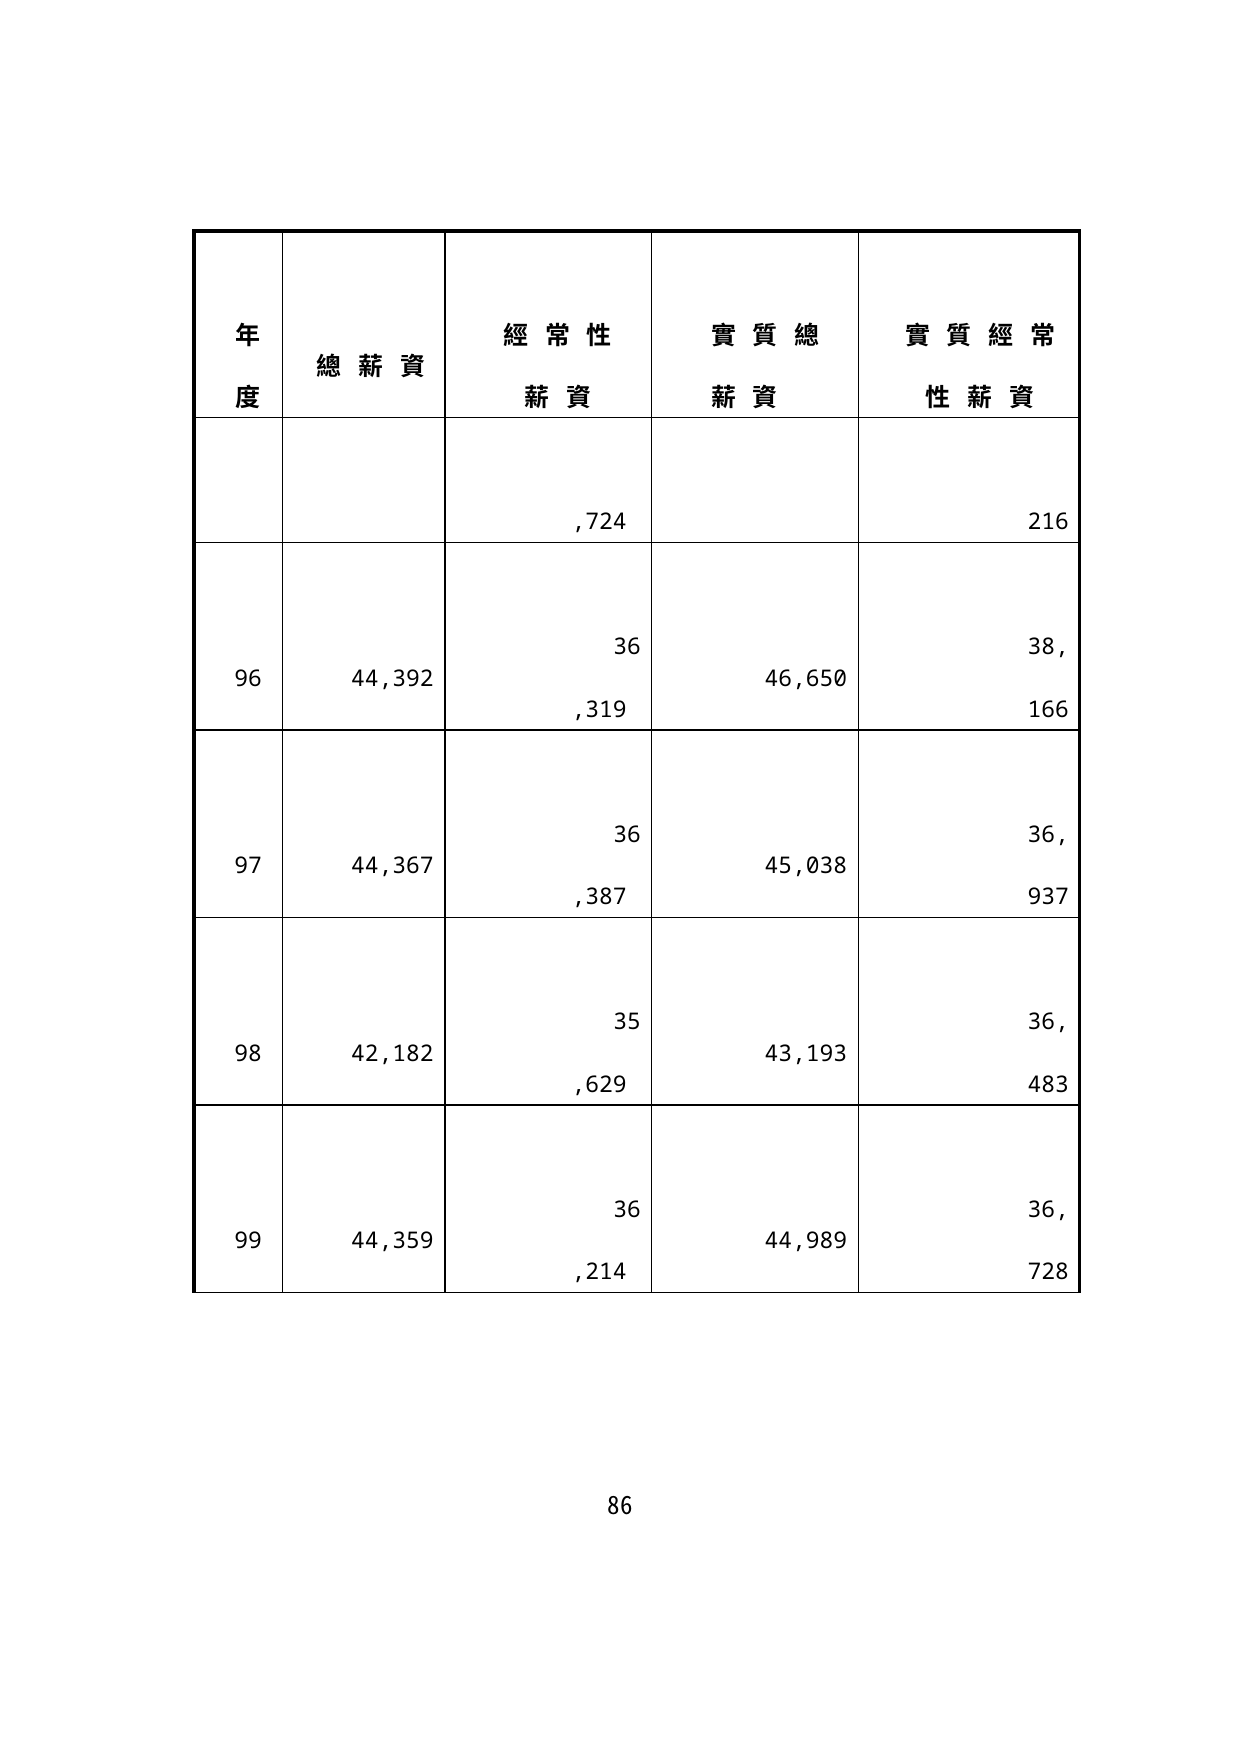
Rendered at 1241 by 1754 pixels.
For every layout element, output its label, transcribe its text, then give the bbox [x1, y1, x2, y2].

table_cell 36,319 [446, 543, 651, 729]
table_cell 36,387 [446, 731, 651, 917]
table_cell 36,214 [446, 1106, 651, 1292]
table_cell 42,182 [283, 918, 444, 1104]
table_cell [652, 418, 858, 542]
table_cell 46,650 [652, 543, 858, 729]
table_cell 43,193 [652, 918, 858, 1104]
table_cell 99 [196, 1106, 282, 1292]
table_cell 98 [196, 918, 282, 1104]
table_cell 38,166 [859, 543, 1078, 729]
table_cell ,724 [446, 418, 651, 542]
table_cell 44,989 [652, 1106, 858, 1292]
table_cell 36,728 [859, 1106, 1078, 1292]
table_header 經常性薪資 [446, 233, 651, 417]
table_cell 36,937 [859, 731, 1078, 917]
table_cell 36,483 [859, 918, 1078, 1104]
table_header 實質經常性薪資 [859, 233, 1078, 417]
table_cell 216 [859, 418, 1078, 542]
table_cell 35,629 [446, 918, 651, 1104]
table_header 實質總薪資 [652, 233, 858, 417]
table_cell 45,038 [652, 731, 858, 917]
table_cell 44,392 [283, 543, 444, 729]
table_cell 44,367 [283, 731, 444, 917]
table_cell [283, 418, 444, 542]
table_cell 44,359 [283, 1106, 444, 1292]
table_cell [196, 418, 282, 542]
table_cell 97 [196, 731, 282, 917]
table_cell 96 [196, 543, 282, 729]
table_header 總薪資 [283, 233, 444, 417]
table_header 年度 [196, 233, 282, 417]
